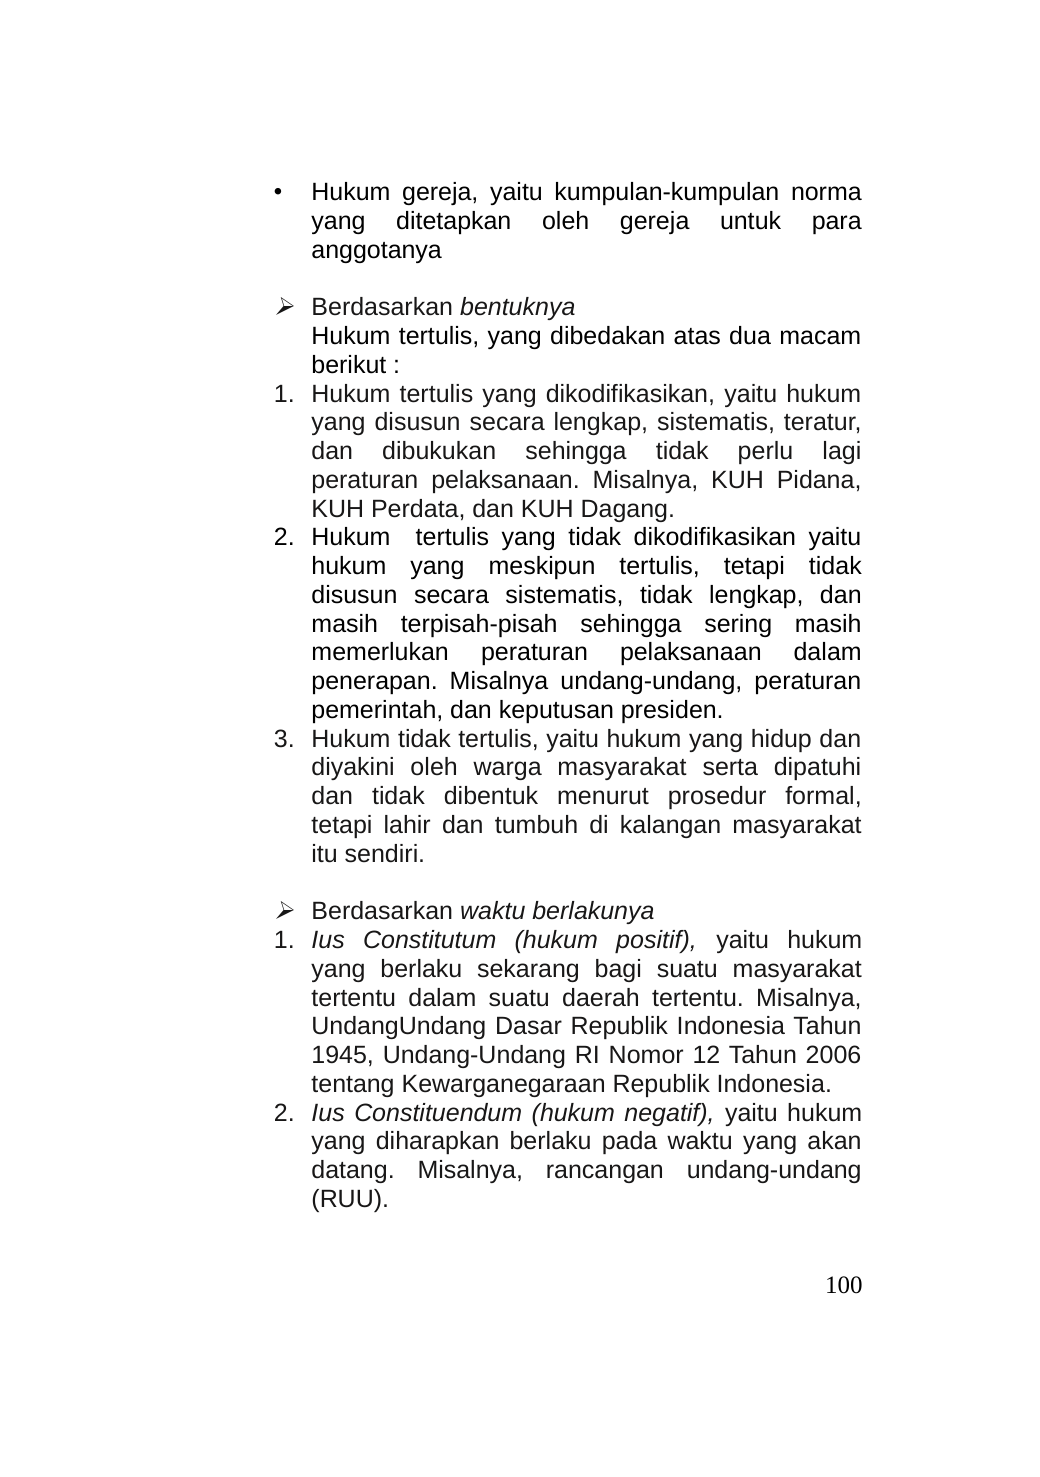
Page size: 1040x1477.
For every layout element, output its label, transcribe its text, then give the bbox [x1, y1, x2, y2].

list Hukum tertulis yang dikodifikasikan, yaitu hukum yang disusun secara lengkap, sistematis, teratur, dan dibukukan sehingga tidak perlu lagi peraturan pelaksanaan. Misalnya, KUH Pidana, KUH Perdata, dan KUH Dagang. [274, 379, 862, 522]
list Hukum tidak tertulis, yaitu hukum yang hidup dan diyakini oleh warga masyarakat serta dipatuhi dan tidak dibentuk menurut prosedur formal, tetapi lahir dan tumbuh di kalangan masyarakat itu sendiri. [274, 724, 862, 867]
list Hukum tertulis yang tidak dikodifikasikan yaitu hukum yang meskipun tertulis, tetapi tidak disusun secara sistematis, tidak lengkap, dan masih terpisah-pisah sehingga sering masih memerlukan peraturan pelaksanaan dalam penerapan. Misalnya undang-undang, peraturan pemerintah, dan keputusan presiden. [274, 522, 862, 724]
list Berdasarkan bentuknya [274, 292, 862, 321]
list Ius Constitutum (hukum positif), yaitu hukum yang berlaku sekarang bagi suatu masyarakat tertentu dalam suatu daerah tertentu. Misalnya, UndangUndang Dasar Republik Indonesia Tahun 1945, Undang-Undang RI Nomor 12 Tahun 2006 tentang Kewarganegaraan Republik Indonesia. [274, 925, 862, 1097]
list Hukum tertulis, yang dibedakan atas dua macam berikut : [274, 321, 862, 379]
list Ius Constituendum (hukum negatif), yaitu hukum yang diharapkan berlaku pada waktu yang akan datang. Misalnya, rancangan undang-undang (RUU). [274, 1097, 862, 1212]
list Hukum gereja, yaitu kumpulan-kumpulan norma yang ditetapkan oleh gereja untuk para anggotanya [274, 177, 862, 263]
list Berdasarkan waktu berlakunya [274, 896, 862, 925]
